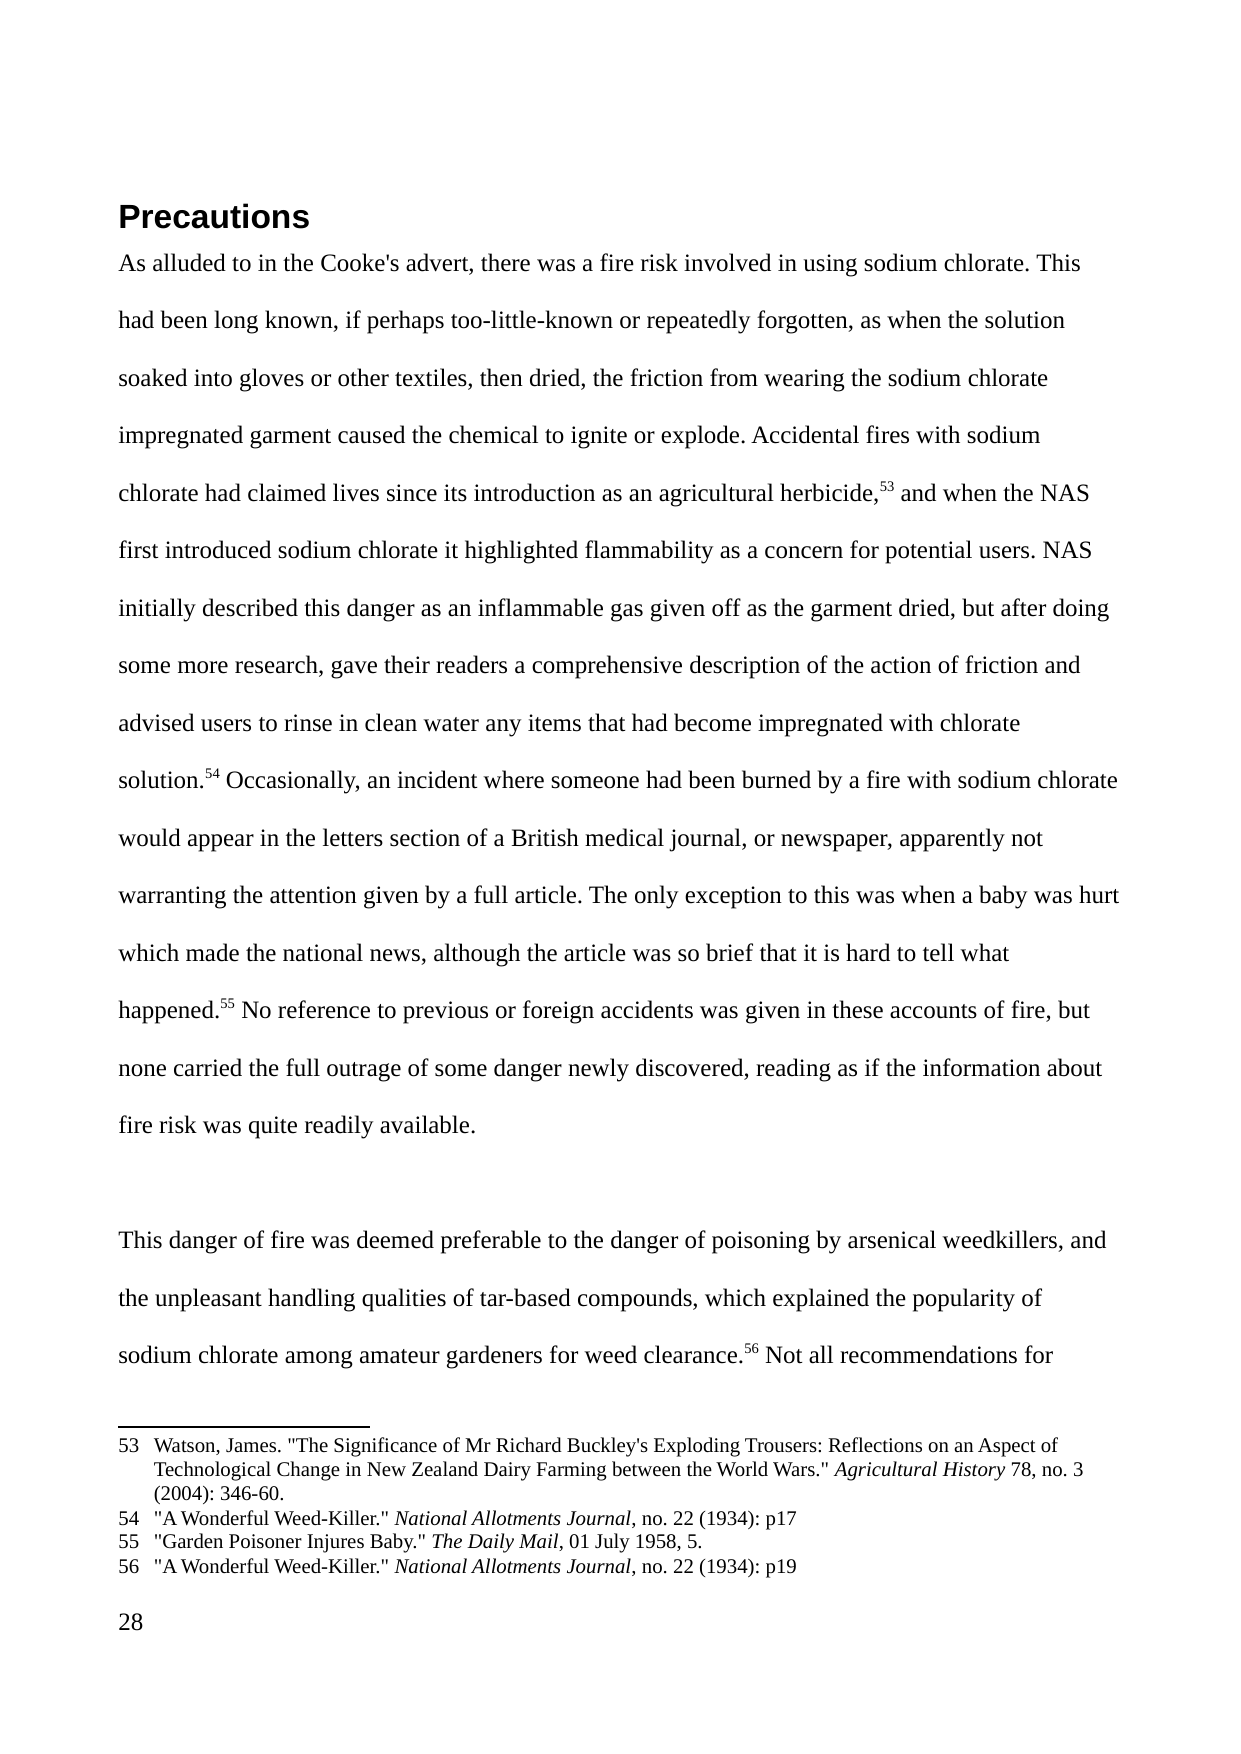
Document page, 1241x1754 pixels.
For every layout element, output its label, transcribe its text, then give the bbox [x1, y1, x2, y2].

text As alluded to in the Cooke's advert, there was a fire risk involved in using sodium chlorate. This had been long known, if perhaps too-little-known or repeatedly forgotten, as when the solution soaked into gloves or other textiles, then dried, the friction from wearing the sodium chlorate impregnated garment caused the chemical to ignite or explode. Accidental fires with sodium chlorate had claimed lives since its introduction as an agricultural herbicide, and when the NAS first introduced sodium chlorate it highlighted flammability as a concern for potential users. NAS initially described this danger as an inflammable gas given off as the garment dried, but after doing some more research, gave their readers a comprehensive description of the action of friction and advised users to rinse in clean water any items that had become impregnated with chlorate solution. Occasionally, an incident where someone had been burned by a fire with sodium chlorate would appear in the letters section of a British medical journal, or newspaper, apparently not warranting the attention given by a full article. The only exception to this was when a baby was hurt which made the national news, although the article was so brief that it is hard to tell what happened. No reference to previous or foreign accidents was given in these accounts of fire, but none carried the full outrage of some danger newly discovered, reading as if the information about fire risk was quite readily available. [118, 248, 1122, 1139]
text Watson, James. "The Significance of Mr Richard Buckley's Exploding Trousers: Reflections on an Aspect of Technological Change in New Zealand Dairy Farming between the World Wars." Agricultural History 78, no. 3 (2004): 346-60. [118, 1433, 1122, 1505]
text This danger of fire was deemed preferable to the danger of poisoning by arsenical weedkillers, and the unpleasant handling qualities of tar-based compounds, which explained the popularity of sodium chlorate among amateur gardeners for weed clearance. Not all recommendations for [118, 1225, 1122, 1369]
subtitle Precautions [118, 196, 1122, 235]
text "Garden Poisoner Injures Baby." The Daily Mail, 01 July 1958, 5. [118, 1529, 1122, 1553]
text "A Wonderful Weed-Killer." National Allotments Journal, no. 22 (1934): p17 [118, 1505, 1122, 1529]
text "A Wonderful Weed-Killer." National Allotments Journal, no. 22 (1934): p19 [118, 1553, 1122, 1578]
